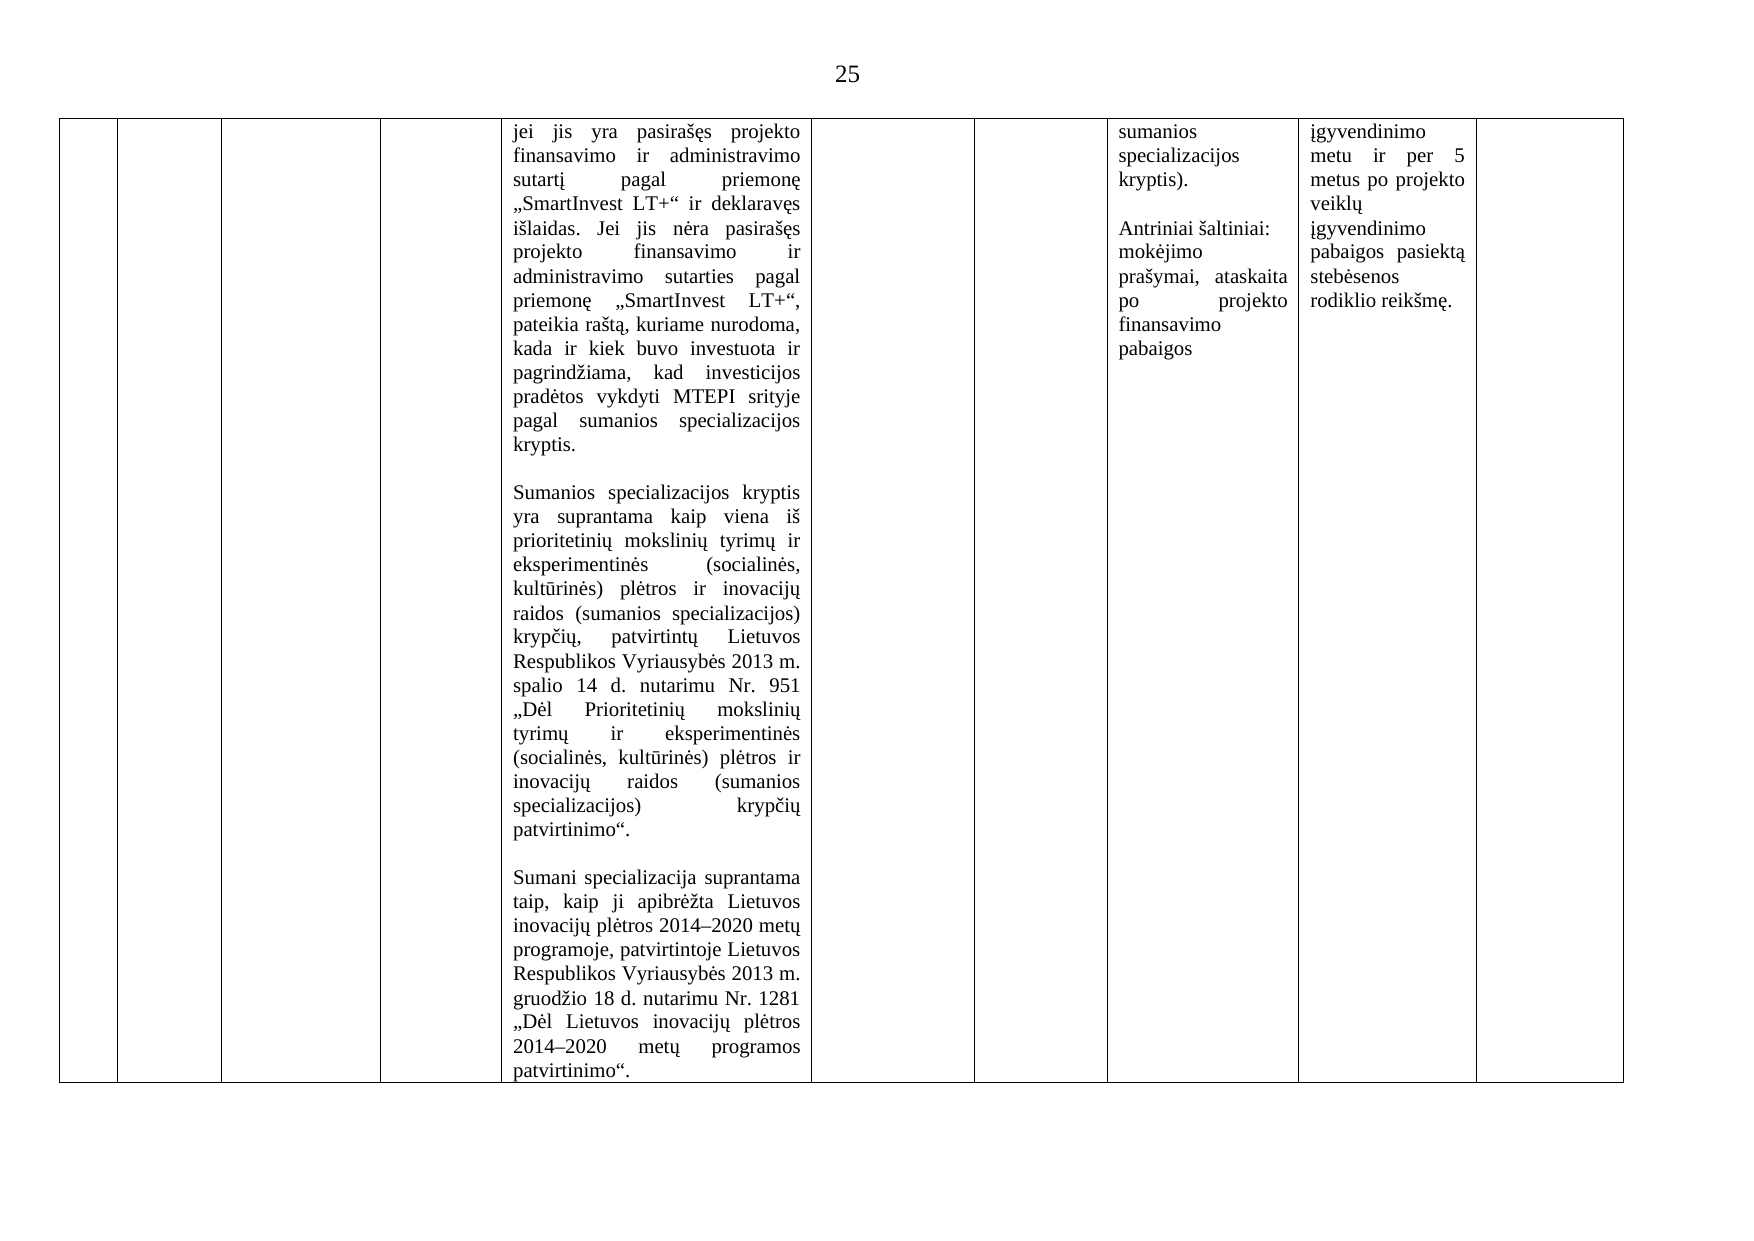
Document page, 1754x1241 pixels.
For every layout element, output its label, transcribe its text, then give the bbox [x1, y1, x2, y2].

table_cell [381, 119, 501, 1082]
table_cell [222, 119, 380, 1082]
table_cell įgyvendinimo metu ir per 5 metus po projekto veiklų įgyvendinimo pabaigos pasiektą stebėsenos rodiklio reikšmę. [1299, 119, 1476, 1082]
table_cell sumanios specializacijos kryptis). Antriniai šaltiniai: mokėjimo prašymai, ataskaita po projekto finansavimo pabaigos [1108, 119, 1298, 1082]
table_cell [118, 119, 221, 1082]
table_cell [60, 119, 117, 1082]
table_cell [975, 119, 1107, 1082]
table_cell jei jis yra pasirašęs projekto finansavimo ir administravimo sutartį pagal priemonę „SmartInvest LT+“ ir deklaravęs išlaidas. Jei jis nėra pasirašęs projekto finansavimo ir administravimo sutarties pagal priemonę „SmartInvest LT+“, pateikia raštą, kuriame nurodoma, kada ir kiek buvo investuota ir pagrindžiama, kad investicijos pradėtos vykdyti MTEPI srityje pagal sumanios specializacijos kryptis. Sumanios specializacijos kryptis yra suprantama kaip viena iš prioritetinių mokslinių tyrimų ir eksperimentinės (socialinės, kultūrinės) plėtros ir inovacijų raidos (sumanios specializacijos) krypčių, patvirtintų Lietuvos Respublikos Vyriausybės 2013 m. spalio 14 d. nutarimu Nr. 951 „Dėl Prioritetinių mokslinių tyrimų ir eksperimentinės (socialinės, kultūrinės) plėtros ir inovacijų raidos (sumanios specializacijos) krypčių patvirtinimo“. Sumani specializacija suprantama taip, kaip ji apibrėžta Lietuvos inovacijų plėtros 2014–2020 metų programoje, patvirtintoje Lietuvos Respublikos Vyriausybės 2013 m. gruodžio 18 d. nutarimu Nr. 1281 „Dėl Lietuvos inovacijų plėtros 2014–2020 metų programos patvirtinimo“. [502, 119, 811, 1082]
table_cell [812, 119, 974, 1082]
table_cell [1477, 119, 1623, 1082]
